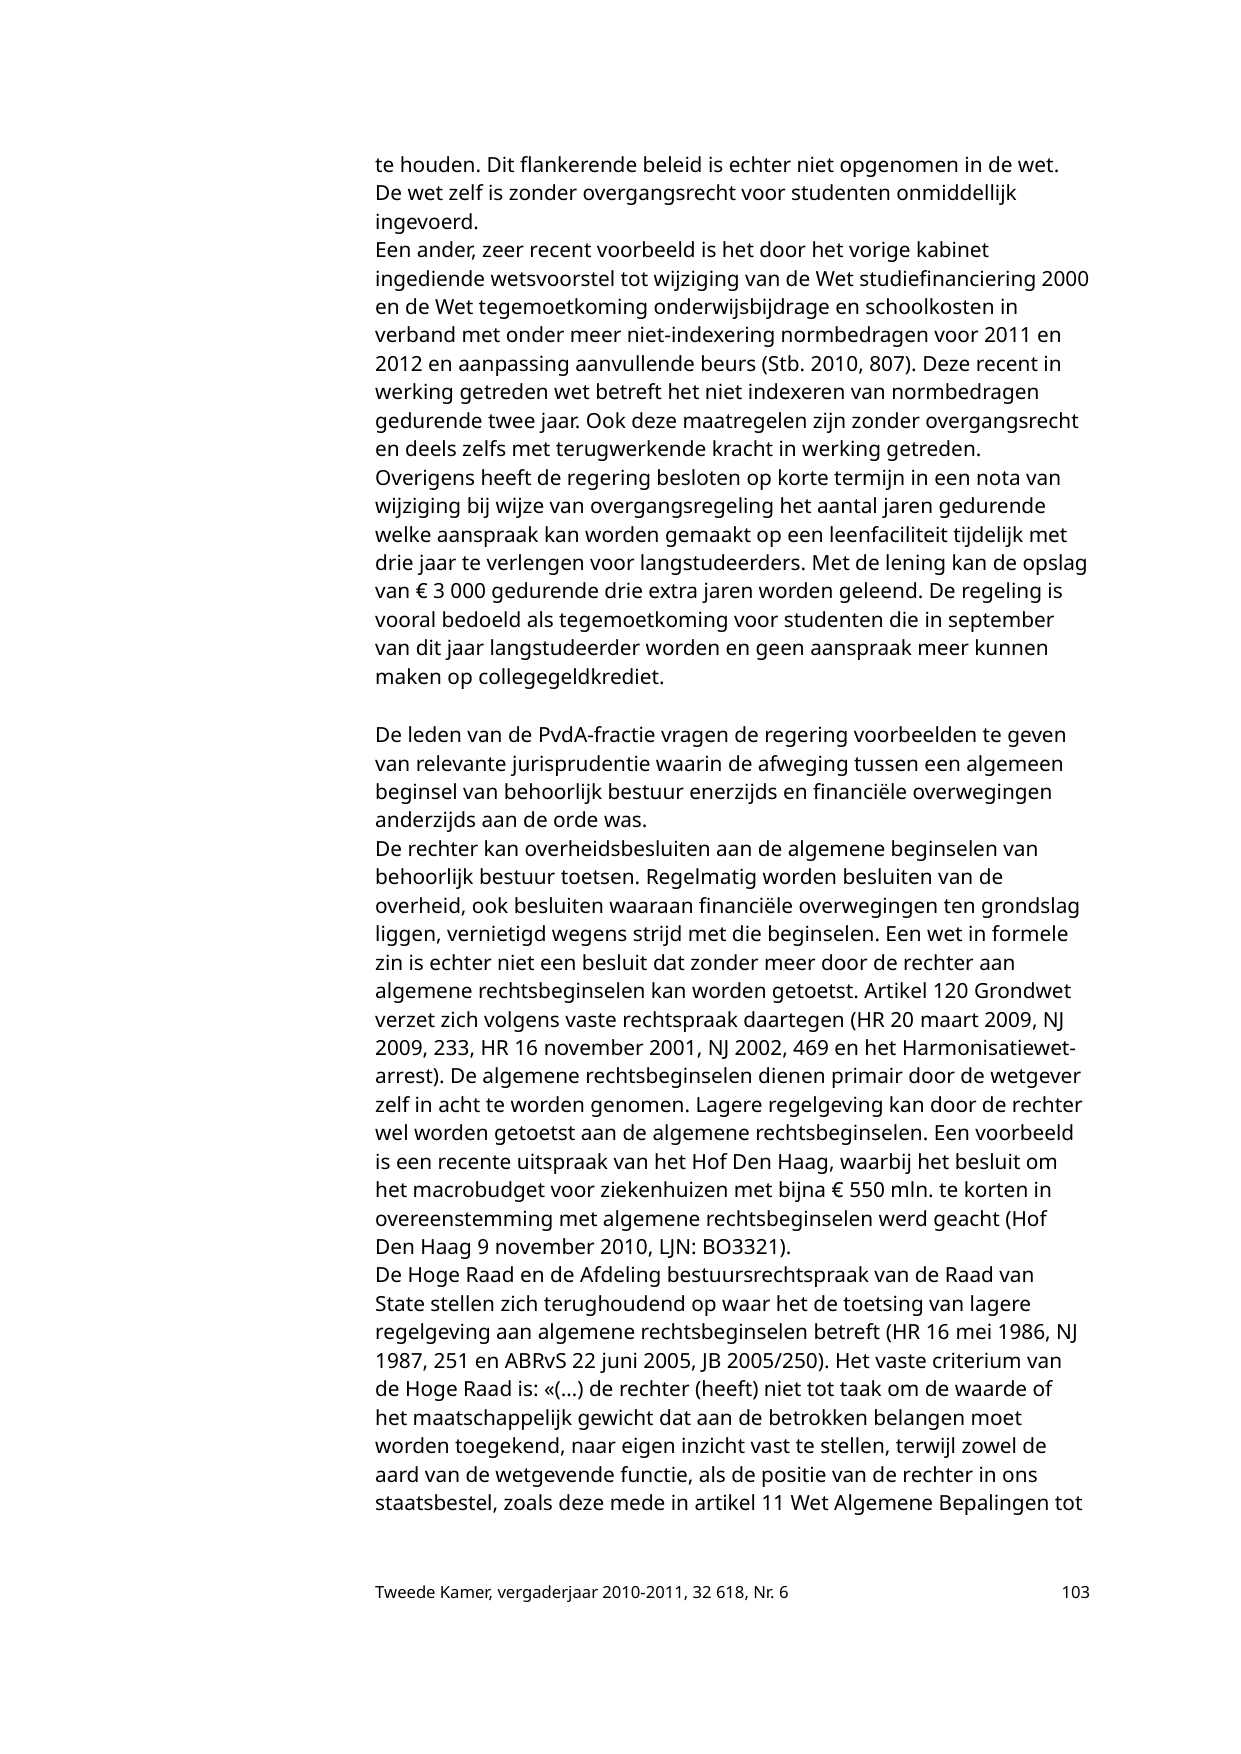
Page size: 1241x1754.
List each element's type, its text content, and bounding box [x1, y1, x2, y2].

text De leden van de PvdA-fractie vragen de regering voorbeelden te geven van relevante jurisprudentie waarin de afweging tussen een algemeen beginsel van behoorlijk bestuur enerzijds en financiële overwegingen anderzijds aan de orde was. [375, 720, 1090, 834]
text Een ander, zeer recent voorbeeld is het door het vorige kabinet ingediende wetsvoorstel tot wijziging van de Wet studiefinanciering 2000 en de Wet tegemoetkoming onderwijsbijdrage en schoolkosten in verband met onder meer niet-indexering normbedragen voor 2011 en 2012 en aanpassing aanvullende beurs (Stb. 2010, 807). Deze recent in werking getreden wet betreft het niet indexeren van normbedragen gedurende twee jaar. Ook deze maatregelen zijn zonder overgangsrecht en deels zelfs met terugwerkende kracht in werking getreden. [375, 235, 1090, 463]
text De Hoge Raad en de Afdeling bestuursrechtspraak van de Raad van State stellen zich terughoudend op waar het de toetsing van lagere regelgeving aan algemene rechtsbeginselen betreft (HR 16 mei 1986, NJ 1987, 251 en ABRvS 22 juni 2005, JB 2005/250). Het vaste criterium van de Hoge Raad is: «(…) de rechter (heeft) niet tot taak om de waarde of het maatschappelijk gewicht dat aan de betrokken belangen moet worden toegekend, naar eigen inzicht vast te stellen, terwijl zowel de aard van de wetgevende functie, als de positie van de rechter in ons staatsbestel, zoals deze mede in artikel 11 Wet Algemene Bepalingen tot [375, 1261, 1090, 1517]
text De rechter kan overheidsbesluiten aan de algemene beginselen van behoorlijk bestuur toetsen. Regelmatig worden besluiten van de overheid, ook besluiten waaraan financiële overwegingen ten grondslag liggen, vernietigd wegens strijd met die beginselen. Een wet in formele zin is echter niet een besluit dat zonder meer door de rechter aan algemene rechtsbeginselen kan worden getoetst. Artikel 120 Grondwet verzet zich volgens vaste rechtspraak daartegen (HR 20 maart 2009, NJ 2009, 233, HR 16 november 2001, NJ 2002, 469 en het Harmonisatiewet-arrest). De algemene rechtsbeginselen dienen primair door de wetgever zelf in acht te worden genomen. Lagere regelgeving kan door de rechter wel worden getoetst aan de algemene rechtsbeginselen. Een voorbeeld is een recente uitspraak van het Hof Den Haag, waarbij het besluit om het macrobudget voor ziekenhuizen met bijna € 550 mln. te korten in overeenstemming met algemene rechtsbeginselen werd geacht (Hof Den Haag 9 november 2010, LJN: BO3321). [375, 834, 1090, 1261]
text Overigens heeft de regering besloten op korte termijn in een nota van wijziging bij wijze van overgangsregeling het aantal jaren gedurende welke aanspraak kan worden gemaakt op een leenfaciliteit tijdelijk met drie jaar te verlengen voor langstudeerders. Met de lening kan de opslag van € 3 000 gedurende drie extra jaren worden geleend. De regeling is vooral bedoeld als tegemoetkoming voor studenten die in september van dit jaar langstudeerder worden en geen aanspraak meer kunnen maken op collegegeldkrediet. [375, 463, 1090, 690]
text te houden. Dit flankerende beleid is echter niet opgenomen in de wet. De wet zelf is zonder overgangsrecht voor studenten onmiddellijk ingevoerd. [375, 150, 1090, 235]
